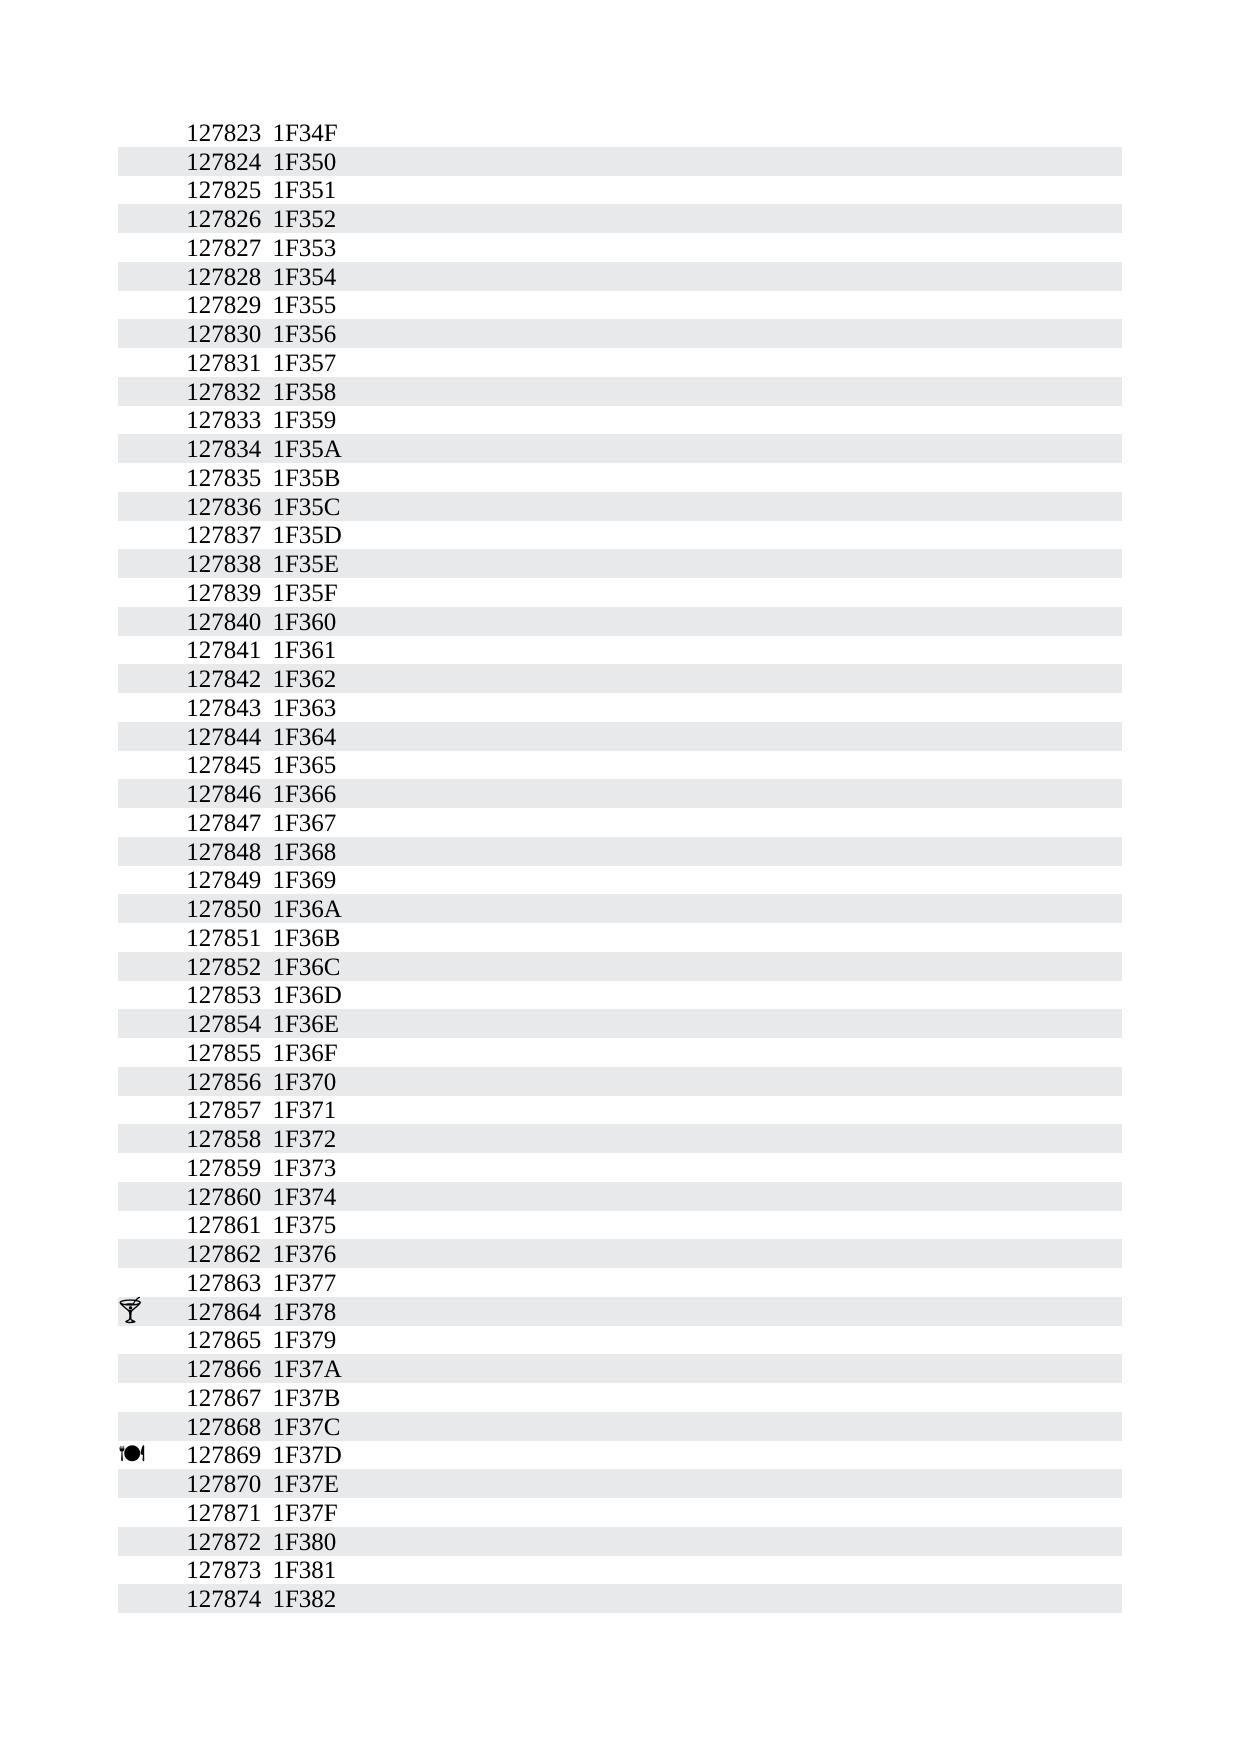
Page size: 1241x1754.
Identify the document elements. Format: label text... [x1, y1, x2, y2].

table_cell 1F377 [272, 1268, 359, 1297]
table_cell 127847 [186, 808, 272, 837]
table_cell [359, 492, 1122, 521]
table_cell [359, 204, 1122, 233]
table_cell 🍩 [118, 866, 186, 894]
table_cell 127860 [186, 1182, 272, 1211]
table_cell 1F368 [272, 837, 359, 866]
table_cell [359, 952, 1122, 981]
table_cell 1F36E [272, 1009, 359, 1038]
table_cell 127868 [186, 1412, 272, 1441]
table_cell 1F35B [272, 463, 359, 492]
table_cell [359, 406, 1122, 434]
table_cell 127825 [186, 176, 272, 204]
table_cell [359, 1326, 1122, 1354]
table_cell 1F35E [272, 549, 359, 578]
table_cell 🍣 [118, 693, 186, 722]
table_cell [359, 636, 1122, 664]
table_cell 127831 [186, 348, 272, 377]
table_cell 1F354 [272, 262, 359, 291]
table_cell 1F365 [272, 751, 359, 779]
table_cell 127827 [186, 233, 272, 262]
table_cell [359, 664, 1122, 693]
table_cell 🍶 [118, 1239, 186, 1268]
table_cell 127836 [186, 492, 272, 521]
table_cell 127828 [186, 262, 272, 291]
table_cell 127855 [186, 1038, 272, 1067]
table_cell 127852 [186, 952, 272, 981]
table_cell 1F37E [272, 1469, 359, 1498]
table_cell [359, 779, 1122, 808]
table_cell 127842 [186, 664, 272, 693]
table_cell 1F36D [272, 981, 359, 1009]
table_cell 1F37A [272, 1354, 359, 1383]
table_cell [359, 1009, 1122, 1038]
table_cell 1F350 [272, 147, 359, 176]
table_cell 🍘 [118, 377, 186, 406]
table_cell 🍗 [118, 348, 186, 377]
table_cell 1F367 [272, 808, 359, 837]
table_cell 127849 [186, 866, 272, 894]
table_cell 🍬 [118, 952, 186, 981]
table_cell 127872 [186, 1527, 272, 1556]
table_cell 1F363 [272, 693, 359, 722]
table_cell [359, 981, 1122, 1009]
table_cell 1F366 [272, 779, 359, 808]
table_cell [359, 377, 1122, 406]
table_cell 1F356 [272, 319, 359, 348]
table_cell 🍻 [118, 1383, 186, 1412]
table_cell 🍿 [118, 1498, 186, 1527]
table_cell [359, 291, 1122, 319]
table_cell 1F36C [272, 952, 359, 981]
table_cell [359, 1469, 1122, 1498]
table_cell 🍼 [118, 1412, 186, 1441]
table_cell 127864 [186, 1297, 272, 1326]
table_cell 🎀 [118, 1527, 186, 1556]
table_cell 127863 [186, 1268, 272, 1297]
table_cell 127857 [186, 1096, 272, 1124]
table_cell 127848 [186, 837, 272, 866]
table_cell 1F357 [272, 348, 359, 377]
table_cell 127869 [186, 1441, 272, 1469]
table_cell 127824 [186, 147, 272, 176]
table_cell [359, 348, 1122, 377]
table_cell 🍧 [118, 808, 186, 837]
table_cell [359, 578, 1122, 607]
table_cell 🍔 [118, 262, 186, 291]
table_cell [359, 147, 1122, 176]
table_cell 🍸 [118, 1297, 186, 1326]
table_cell 1F376 [272, 1239, 359, 1268]
table_cell 1F358 [272, 377, 359, 406]
table_cell 127826 [186, 204, 272, 233]
table_cell 🍫 [118, 923, 186, 952]
table_cell 1F37B [272, 1383, 359, 1412]
table_cell [359, 923, 1122, 952]
table_cell 1F352 [272, 204, 359, 233]
table_cell 1F35A [272, 434, 359, 463]
table_cell 🍷 [118, 1268, 186, 1297]
table_cell [359, 1153, 1122, 1182]
table_cell [359, 176, 1122, 204]
table_cell 127854 [186, 1009, 272, 1038]
table_cell [359, 1527, 1122, 1556]
table_cell 127870 [186, 1469, 272, 1498]
table_cell 1F379 [272, 1326, 359, 1354]
table_cell [359, 1297, 1122, 1326]
table_cell [359, 722, 1122, 751]
table_cell 127833 [186, 406, 272, 434]
table_cell 🍚 [118, 434, 186, 463]
table_cell 1F378 [272, 1297, 359, 1326]
table_cell 🍳 [118, 1153, 186, 1182]
table_cell 🎁 [118, 1556, 186, 1584]
table_cell 127830 [186, 319, 272, 348]
table_cell 🍡 [118, 636, 186, 664]
table_cell 🍯 [118, 1038, 186, 1067]
table_cell [359, 808, 1122, 837]
table_cell [359, 1556, 1122, 1584]
table_cell 1F355 [272, 291, 359, 319]
table_cell 127865 [186, 1326, 272, 1354]
table_cell [359, 866, 1122, 894]
table_cell 🍵 [118, 1211, 186, 1239]
table_cell 1F36A [272, 894, 359, 923]
table_cell 🍽 [118, 1441, 186, 1469]
table_cell 1F37C [272, 1412, 359, 1441]
table_cell 🍰 [118, 1067, 186, 1096]
table_cell 1F370 [272, 1067, 359, 1096]
table_cell 🍪 [118, 894, 186, 923]
table_cell 1F36F [272, 1038, 359, 1067]
table_cell 1F37F [272, 1498, 359, 1527]
table_cell [359, 233, 1122, 262]
table_cell [359, 1412, 1122, 1441]
table_cell 127823 [186, 118, 272, 147]
table_cell 127867 [186, 1383, 272, 1412]
table_cell 🍱 [118, 1096, 186, 1124]
table_cell [359, 1441, 1122, 1469]
table_cell [359, 118, 1122, 147]
table_cell 🍤 [118, 722, 186, 751]
table_cell 🍺 [118, 1354, 186, 1383]
table_cell [359, 837, 1122, 866]
table_cell [359, 1584, 1122, 1613]
table_cell 1F36B [272, 923, 359, 952]
table_cell 127840 [186, 607, 272, 636]
table_cell 1F381 [272, 1556, 359, 1584]
table_cell 🍕 [118, 291, 186, 319]
table_cell [359, 894, 1122, 923]
table_cell [359, 607, 1122, 636]
table_cell 1F35F [272, 578, 359, 607]
table_cell 127838 [186, 549, 272, 578]
table_cell 1F372 [272, 1124, 359, 1153]
table_cell 127837 [186, 521, 272, 549]
table_cell [359, 1268, 1122, 1297]
table_cell 🍹 [118, 1326, 186, 1354]
table_cell 1F351 [272, 176, 359, 204]
table_cell 127856 [186, 1067, 272, 1096]
table_cell 🍝 [118, 521, 186, 549]
table_cell 127835 [186, 463, 272, 492]
table_cell [359, 1038, 1122, 1067]
table_cell 127859 [186, 1153, 272, 1182]
table_cell 127829 [186, 291, 272, 319]
table_cell [359, 1354, 1122, 1383]
table_cell 🍾 [118, 1469, 186, 1498]
table_cell 🍖 [118, 319, 186, 348]
table_cell 1F353 [272, 233, 359, 262]
table_cell 127862 [186, 1239, 272, 1268]
table_cell 🍏 [118, 118, 186, 147]
table_cell 127851 [186, 923, 272, 952]
table_cell 1F361 [272, 636, 359, 664]
table_cell 🍒 [118, 204, 186, 233]
table_cell [359, 319, 1122, 348]
table_cell 🍜 [118, 492, 186, 521]
table_cell 127858 [186, 1124, 272, 1153]
table_cell [359, 1182, 1122, 1211]
table_cell 1F359 [272, 406, 359, 434]
table_cell 🎂 [118, 1584, 186, 1613]
table_cell 127834 [186, 434, 272, 463]
table_cell 127846 [186, 779, 272, 808]
table_cell [359, 751, 1122, 779]
table_cell 127866 [186, 1354, 272, 1383]
table_cell [359, 463, 1122, 492]
table_cell 1F34F [272, 118, 359, 147]
table_cell 127841 [186, 636, 272, 664]
table_cell 🍠 [118, 607, 186, 636]
table_cell 1F35D [272, 521, 359, 549]
table_cell 🍙 [118, 406, 186, 434]
table_cell [359, 693, 1122, 722]
table_cell 127850 [186, 894, 272, 923]
table_cell 127861 [186, 1211, 272, 1239]
table_cell 127853 [186, 981, 272, 1009]
table_cell 🍴 [118, 1182, 186, 1211]
table_cell [359, 1096, 1122, 1124]
table_cell 127871 [186, 1498, 272, 1527]
table_cell 1F380 [272, 1527, 359, 1556]
table_cell [359, 549, 1122, 578]
table_cell [359, 1383, 1122, 1412]
table_cell 127839 [186, 578, 272, 607]
table_cell 127843 [186, 693, 272, 722]
table_cell 127844 [186, 722, 272, 751]
table_cell 1F375 [272, 1211, 359, 1239]
table_cell 1F374 [272, 1182, 359, 1211]
table_cell 127873 [186, 1556, 272, 1584]
table_cell 1F364 [272, 722, 359, 751]
table_cell 1F382 [272, 1584, 359, 1613]
table_cell 🍦 [118, 779, 186, 808]
table_cell [359, 1498, 1122, 1527]
table_cell [359, 1211, 1122, 1239]
table_cell 127832 [186, 377, 272, 406]
table_cell 🍨 [118, 837, 186, 866]
table_cell 🍥 [118, 751, 186, 779]
table_cell [359, 1124, 1122, 1153]
table_cell 🍐 [118, 147, 186, 176]
table_cell 127874 [186, 1584, 272, 1613]
table_cell 1F371 [272, 1096, 359, 1124]
table_cell 🍢 [118, 664, 186, 693]
table_cell [359, 1067, 1122, 1096]
table_cell 1F369 [272, 866, 359, 894]
table_cell 1F35C [272, 492, 359, 521]
table_cell 🍮 [118, 1009, 186, 1038]
table_cell 🍛 [118, 463, 186, 492]
table_cell 🍟 [118, 578, 186, 607]
table_cell 🍭 [118, 981, 186, 1009]
table_cell 🍲 [118, 1124, 186, 1153]
table_cell [359, 521, 1122, 549]
table_cell 127845 [186, 751, 272, 779]
table_cell 🍓 [118, 233, 186, 262]
table_cell 🍞 [118, 549, 186, 578]
table_cell 🍑 [118, 176, 186, 204]
table_cell 1F360 [272, 607, 359, 636]
table_cell 1F373 [272, 1153, 359, 1182]
table_cell [359, 1239, 1122, 1268]
table_cell 1F37D [272, 1441, 359, 1469]
table_cell 1F362 [272, 664, 359, 693]
table_cell [359, 262, 1122, 291]
table_cell [359, 434, 1122, 463]
